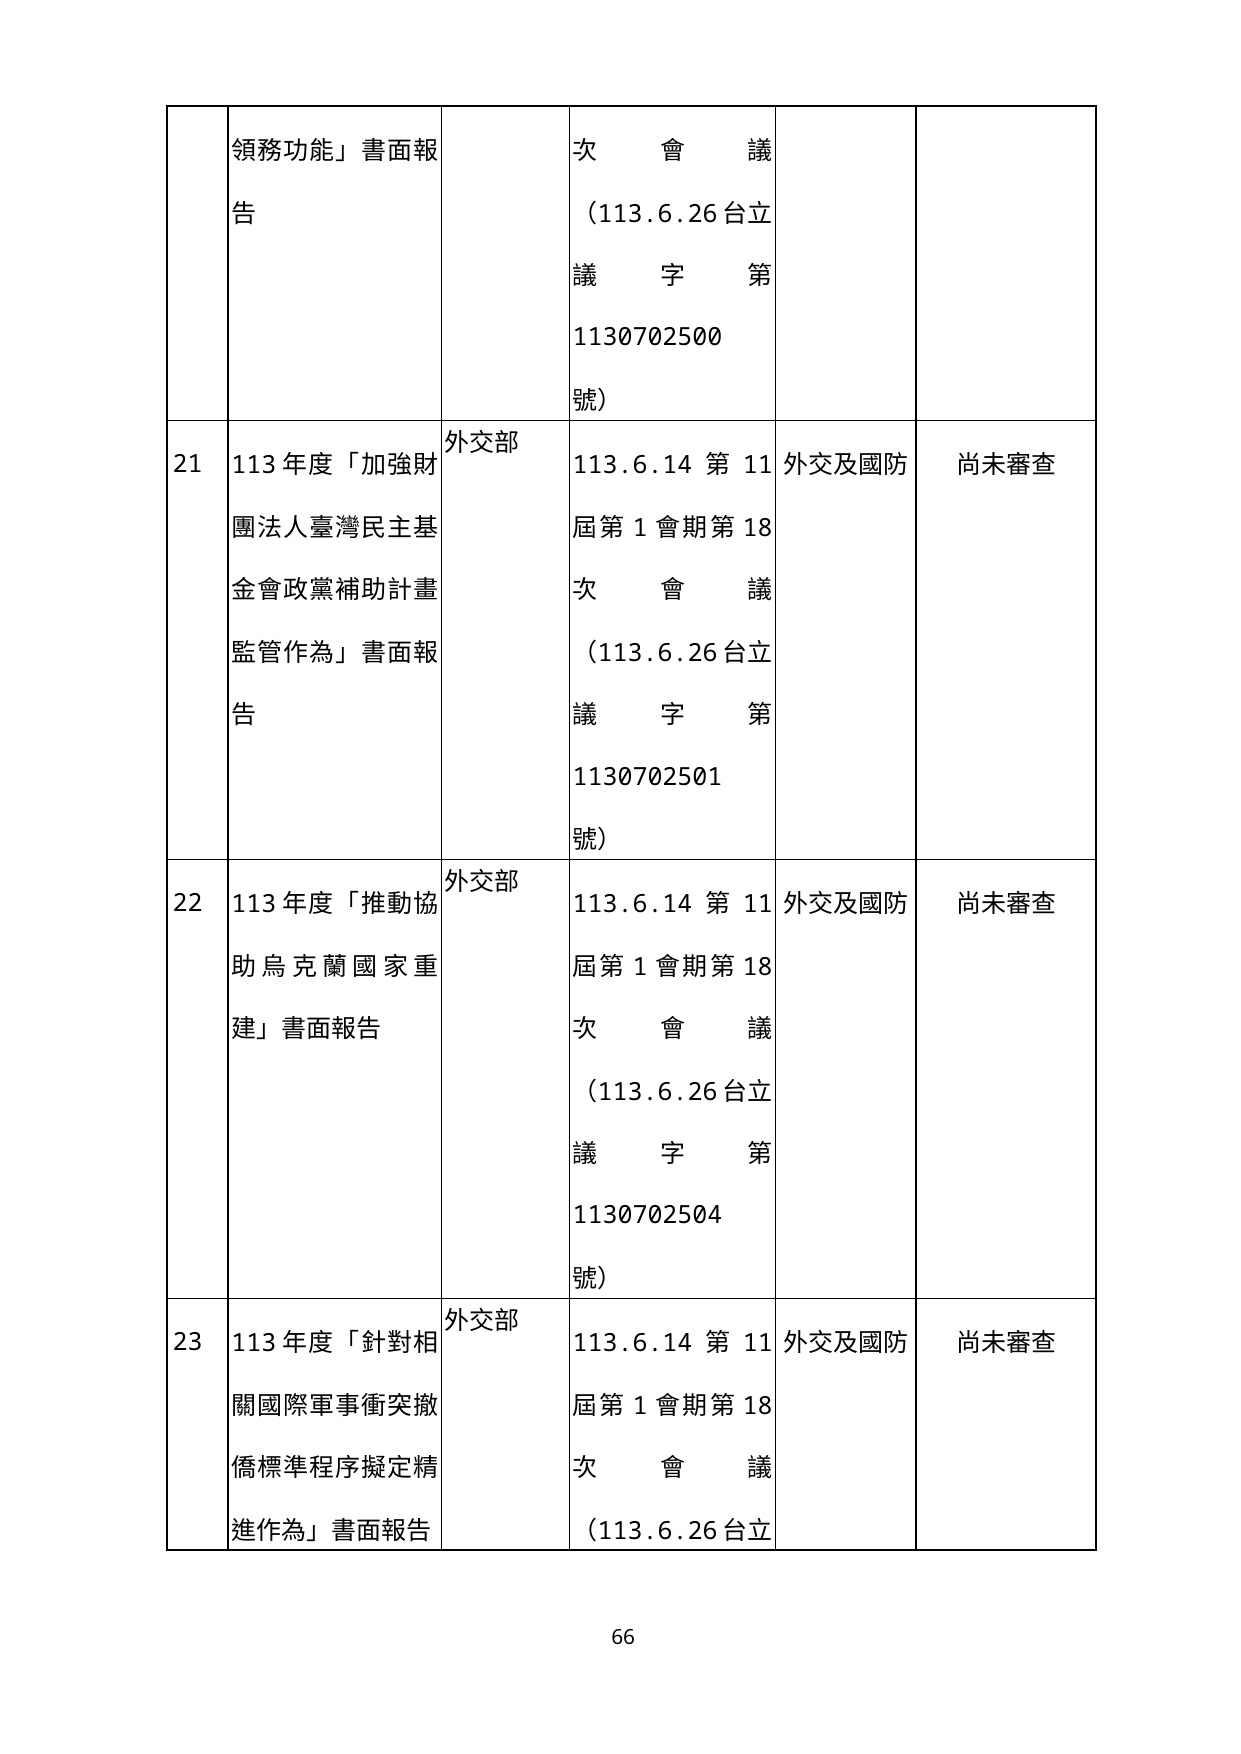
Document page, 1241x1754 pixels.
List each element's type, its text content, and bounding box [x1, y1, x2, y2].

table_cell 外交及國防 [776, 1299, 915, 1549]
table_cell 外交及國防 [776, 860, 915, 1298]
table_cell 113年度「針對相關國際軍事衝突撤僑標準程序擬定精進作為」書面報告 [229, 1299, 441, 1549]
table_cell 113年度「推動協助烏克蘭國家重建」書面報告 [229, 860, 441, 1298]
table_cell 尚未審查 [917, 1299, 1095, 1549]
table_cell 113.6.14第11屆第1會期第18次會議（113.6.26台立 [570, 1299, 775, 1549]
table_cell [168, 107, 227, 419]
table_cell 尚未審查 [917, 421, 1095, 858]
table_cell 外交部 [442, 421, 569, 858]
table_cell [442, 107, 569, 419]
table_cell 領務功能」書面報告 [229, 107, 441, 419]
table_cell 113.6.14第11屆第1會期第18次會議（113.6.26台立議字第1130702504號） [570, 860, 775, 1298]
table_cell [776, 107, 915, 419]
table_cell [168, 421, 227, 858]
table_cell [917, 107, 1095, 419]
table_cell 次會議（113.6.26台立議字第1130702500號） [570, 107, 775, 419]
table_cell 外交部 [442, 1299, 569, 1549]
table_cell 113年度「加強財團法人臺灣民主基金會政黨補助計畫監管作為」書面報告 [229, 421, 441, 858]
table_cell 外交及國防 [776, 421, 915, 858]
table_cell 外交部 [442, 860, 569, 1298]
table_cell 113.6.14第11屆第1會期第18次會議（113.6.26台立議字第1130702501號） [570, 421, 775, 858]
table_cell [168, 1299, 227, 1549]
table_cell [168, 860, 227, 1298]
table_cell 尚未審查 [917, 860, 1095, 1298]
